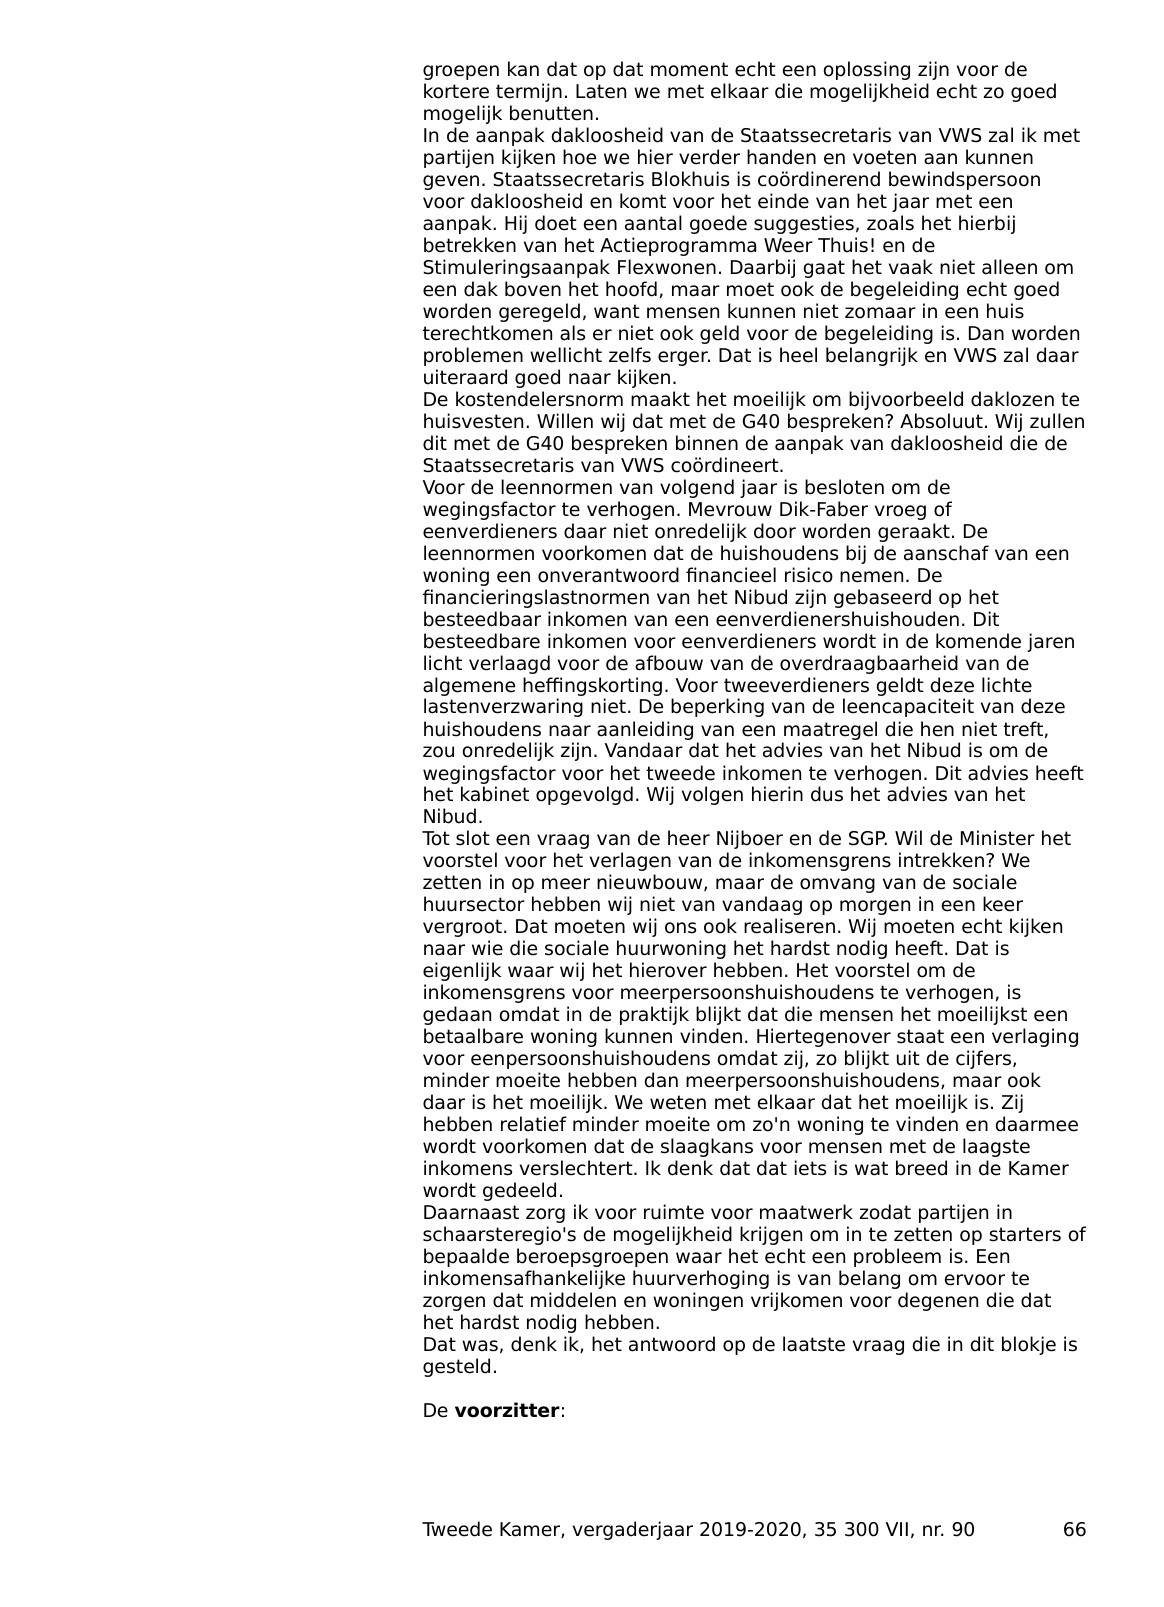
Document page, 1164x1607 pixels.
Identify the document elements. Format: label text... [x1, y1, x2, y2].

text Tot slot een vraag van de heer Nijboer en de SGP. Wil de Minister het voorstel voor het verlagen van de inkomensgrens intrekken? We zetten in op meer nieuwbouw, maar de omvang van de sociale huursector hebben wij niet van vandaag op morgen in een keer vergroot. Dat moeten wij ons ook realiseren. Wij moeten echt kijken naar wie die sociale huurwoning het hardst nodig heeft. Dat is eigenlijk waar wij het hierover hebben. Het voorstel om de inkomensgrens voor meerpersoonshuishoudens te verhogen, is gedaan omdat in de praktijk blijkt dat die mensen het moeilijkst een betaalbare woning kunnen vinden. Hiertegenover staat een verlaging voor eenpersoonshuishoudens omdat zij, zo blijkt uit de cijfers, minder moeite hebben dan meerpersoonshuishoudens, maar ook daar is het moeilijk. We weten met elkaar dat het moeilijk is. Zij hebben relatief minder moeite om zo'n woning te vinden en daarmee wordt voorkomen dat de slaagkans voor mensen met de laagste inkomens verslechtert. Ik denk dat dat iets is wat breed in de Kamer wordt gedeeld. [422, 828, 1087, 1202]
text De voorzitter: [422, 1400, 1087, 1422]
text In de aanpak dakloosheid van de Staatssecretaris van VWS zal ik met partijen kijken hoe we hier verder handen en voeten aan kunnen geven. Staatssecretaris Blokhuis is coördinerend bewindspersoon voor dakloosheid en komt voor het einde van het jaar met een aanpak. Hij doet een aantal goede suggesties, zoals het hierbij betrekken van het Actieprogramma Weer Thuis! en de Stimuleringsaanpak Flexwonen. Daarbij gaat het vaak niet alleen om een dak boven het hoofd, maar moet ook de begeleiding echt goed worden geregeld, want mensen kunnen niet zomaar in een huis terechtkomen als er niet ook geld voor de begeleiding is. Dan worden problemen wellicht zelfs erger. Dat is heel belangrijk en VWS zal daar uiteraard goed naar kijken. [422, 125, 1087, 389]
text De kostendelersnorm maakt het moeilijk om bijvoorbeeld daklozen te huisvesten. Willen wij dat met de G40 bespreken? Absoluut. Wij zullen dit met de G40 bespreken binnen de aanpak van dakloosheid die de Staatssecretaris van VWS coördineert. [422, 389, 1087, 477]
text groepen kan dat op dat moment echt een oplossing zijn voor de kortere termijn. Laten we met elkaar die mogelijkheid echt zo goed mogelijk benutten. [422, 59, 1087, 125]
text Dat was, denk ik, het antwoord op de laatste vraag die in dit blokje is gesteld. [422, 1334, 1087, 1378]
text Daarnaast zorg ik voor ruimte voor maatwerk zodat partijen in schaarsteregio's de mogelijkheid krijgen om in te zetten op starters of bepaalde beroepsgroepen waar het echt een probleem is. Een inkomensafhankelijke huurverhoging is van belang om ervoor te zorgen dat middelen en woningen vrijkomen voor degenen die dat het hardst nodig hebben. [422, 1202, 1087, 1334]
text Voor de leennormen van volgend jaar is besloten om de wegingsfactor te verhogen. Mevrouw Dik-Faber vroeg of eenverdieners daar niet onredelijk door worden geraakt. De leennormen voorkomen dat de huishoudens bij de aanschaf van een woning een onverantwoord financieel risico nemen. De financieringslastnormen van het Nibud zijn gebaseerd op het besteedbaar inkomen van een eenverdienershuishouden. Dit besteedbare inkomen voor eenverdieners wordt in de komende jaren licht verlaagd voor de afbouw van de overdraagbaarheid van de algemene heffingskorting. Voor tweeverdieners geldt deze lichte lastenverzwaring niet. De beperking van de leencapaciteit van deze huishoudens naar aanleiding van een maatregel die hen niet treft, zou onredelijk zijn. Vandaar dat het advies van het Nibud is om de wegingsfactor voor het tweede inkomen te verhogen. Dit advies heeft het kabinet opgevolgd. Wij volgen hierin dus het advies van het Nibud. [422, 477, 1087, 828]
